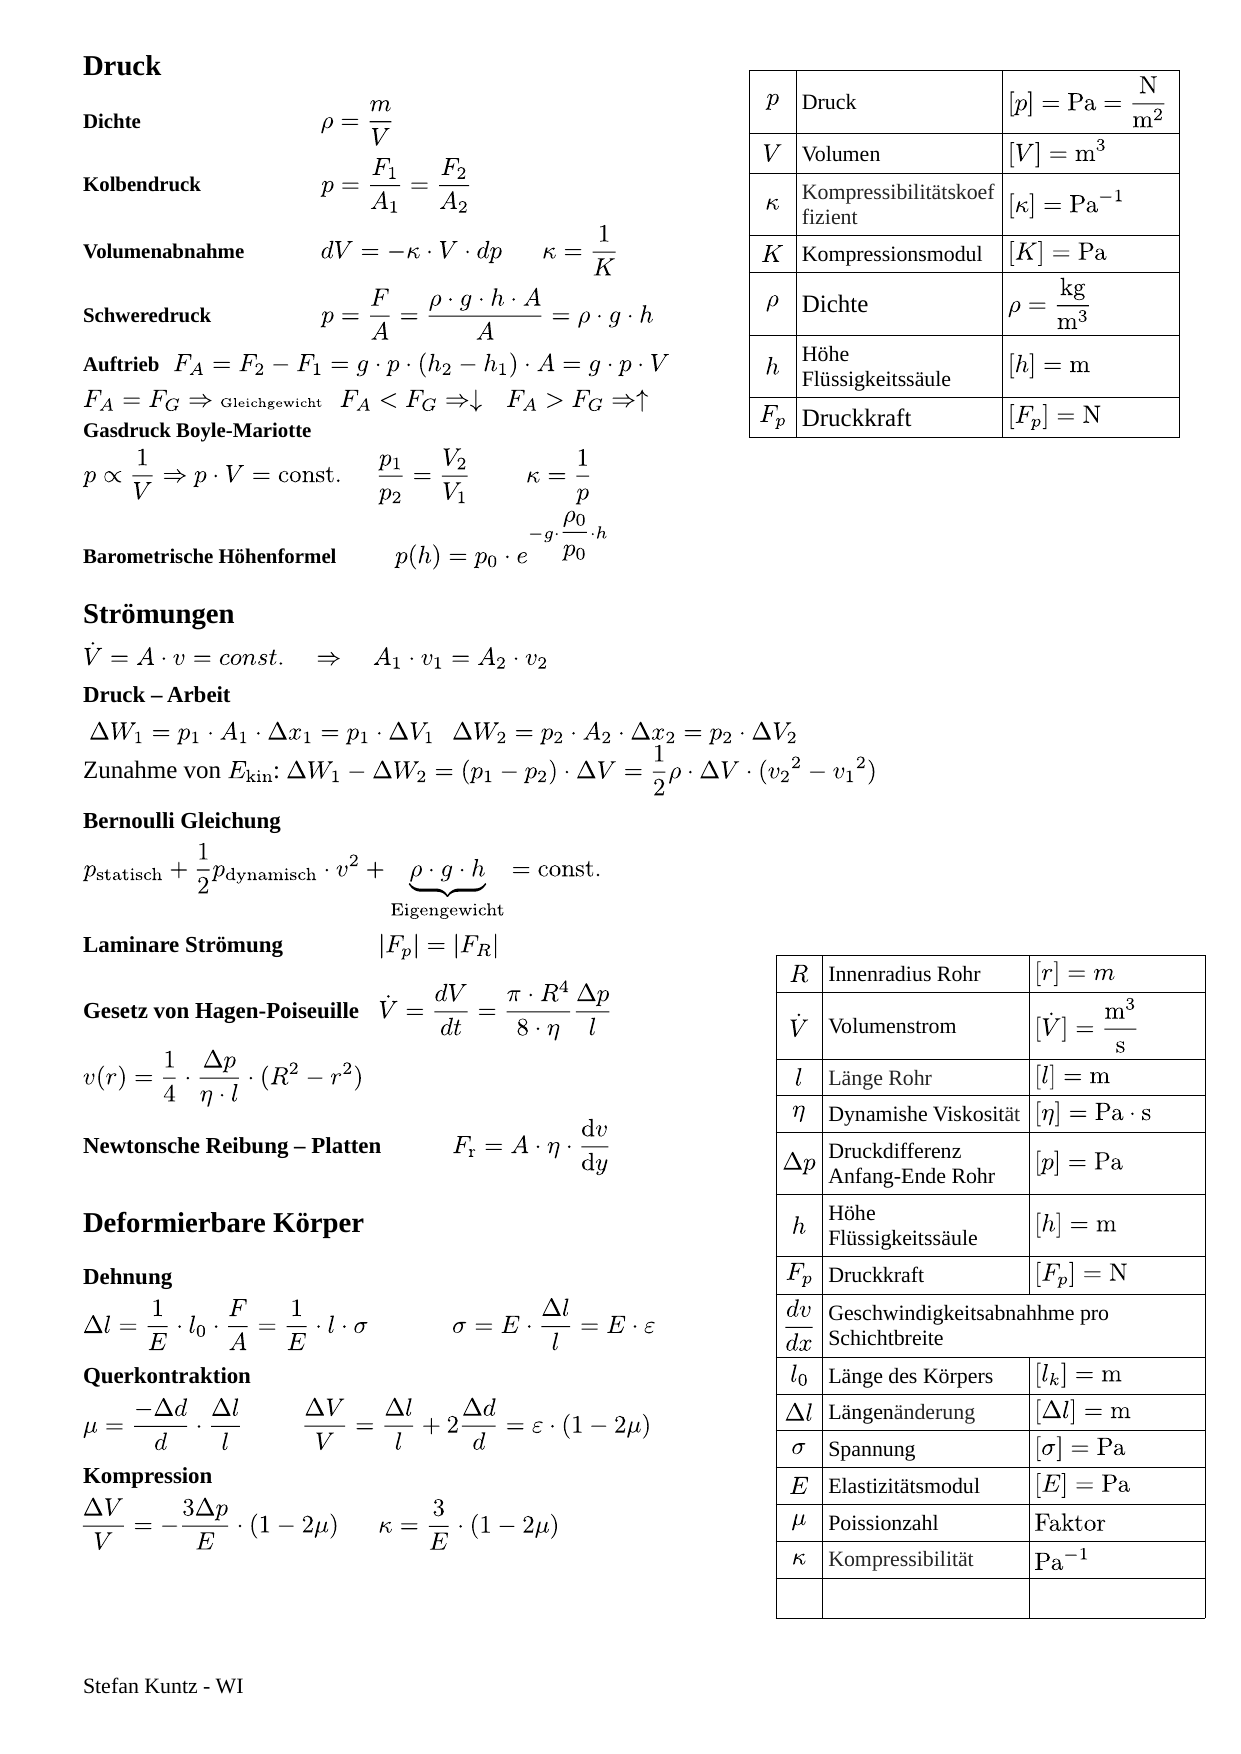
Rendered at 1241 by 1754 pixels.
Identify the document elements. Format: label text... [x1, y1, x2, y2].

table_header [777, 956, 822, 992]
table_cell Druckkraft [797, 398, 1002, 437]
subtitle Auftrieb [83, 352, 172, 377]
subtitle [749, 70, 1224, 466]
table_cell [777, 1542, 822, 1577]
subtitle Querkontraktion [83, 1362, 776, 1389]
text [877, 745, 1161, 796]
table_cell Kompressibilität [823, 1542, 1029, 1577]
table_cell Dichte [797, 273, 1002, 335]
subtitle [556, 980, 776, 1041]
table_cell [1030, 1195, 1205, 1256]
table_cell Spannung [823, 1431, 1029, 1467]
table_cell [777, 1257, 822, 1293]
table_cell [1030, 1096, 1205, 1132]
table_header [750, 71, 796, 133]
subtitle Druck [83, 48, 1161, 82]
table_cell [1030, 1133, 1205, 1194]
text Zunahme von : [83, 745, 286, 796]
table_cell [1030, 1358, 1205, 1393]
table_cell [823, 1579, 1029, 1618]
table_cell [777, 1060, 822, 1095]
table_header [1030, 956, 1205, 992]
subtitle Laminare Strömung [83, 931, 1161, 959]
table_cell Poissionzahl [823, 1505, 1029, 1541]
table_cell [750, 134, 796, 173]
table_cell [1030, 1468, 1205, 1504]
table_header [1003, 71, 1179, 133]
table_cell [777, 1505, 822, 1541]
table_cell [1003, 134, 1179, 173]
table_cell [750, 236, 796, 272]
table_cell [1030, 1505, 1205, 1541]
table_cell [1003, 236, 1179, 272]
table_cell [777, 1431, 822, 1467]
table_cell [777, 1195, 822, 1256]
table_cell [1030, 1060, 1205, 1095]
subtitle Volumenabnahme [83, 225, 542, 276]
table_cell Volumenstrom [823, 993, 1029, 1059]
subtitle Dehnung [83, 1263, 776, 1289]
subtitle Druck – Arbeit [83, 681, 1161, 707]
table_cell [777, 1395, 822, 1430]
table_cell [1030, 993, 1205, 1059]
table_cell [777, 993, 822, 1059]
subtitle [609, 1119, 776, 1175]
table_cell Längenänderung [823, 1395, 1029, 1430]
subtitle Deformierbare Körper [83, 1205, 776, 1238]
table_cell [1003, 273, 1179, 335]
subtitle Kolbendruck [83, 158, 321, 213]
subtitle [654, 288, 749, 340]
table_cell [1030, 1579, 1205, 1618]
subtitle [670, 352, 749, 377]
subtitle Kompression [83, 1462, 776, 1489]
subtitle [608, 511, 1161, 569]
table_cell Kompressionsmodul [797, 236, 1002, 272]
table_cell [1030, 1395, 1205, 1430]
table_cell [1003, 398, 1179, 437]
table_cell [750, 398, 796, 437]
table_cell [777, 1133, 822, 1194]
table_cell [777, 1358, 822, 1393]
table_cell [777, 1096, 822, 1132]
table_header Innenradius Rohr [823, 956, 1029, 992]
subtitle Bernoulli Gleichung [83, 807, 1161, 834]
subtitle [776, 955, 1218, 1668]
subtitle [470, 158, 749, 213]
subtitle [392, 100, 749, 146]
table_cell Druckdifferenz Anfang-Ende Rohr [823, 1133, 1029, 1194]
subtitle Newtonsche Reibung – Platten [83, 1119, 452, 1175]
table_cell Länge Rohr [823, 1060, 1029, 1095]
table_cell [777, 1468, 822, 1504]
subtitle Schweredruck [83, 288, 321, 340]
table_cell Höhe Flüssigkeitssäule [823, 1195, 1029, 1256]
table_cell Kompressibilitätskoeffizient [797, 174, 1002, 235]
table_cell Höhe Flüssigkeitssäule [797, 336, 1002, 397]
table_cell [1030, 1257, 1205, 1293]
table_cell [1003, 336, 1179, 397]
table_cell [1030, 1431, 1205, 1467]
table_cell [1030, 1542, 1205, 1577]
subtitle Strömungen [83, 596, 1161, 629]
table_cell Dynamishe Viskosität [823, 1096, 1029, 1132]
table_cell Druckkraft [823, 1257, 1029, 1293]
table_cell [777, 1295, 822, 1357]
table_cell Volumen [797, 134, 1002, 173]
subtitle Barometrische Höhenformel [83, 511, 395, 569]
subtitle [616, 225, 749, 276]
table_cell [750, 336, 796, 397]
table_cell [777, 1579, 822, 1618]
table_cell Geschwindigkeitsabnahhme pro Schichtbreite [823, 1295, 1205, 1357]
subtitle Gesetz von Hagen-Poiseuille [83, 980, 554, 1041]
table_cell [750, 174, 796, 235]
subtitle Dichte [83, 100, 320, 146]
table_cell Elastizitätsmodul [823, 1468, 1029, 1504]
table_cell Länge des Körpers [823, 1358, 1029, 1393]
table_header Druck [797, 71, 1002, 133]
subtitle Gasdruck Boyle-Mariotte [83, 418, 749, 442]
table_cell [1003, 174, 1179, 235]
table_cell [750, 273, 796, 335]
